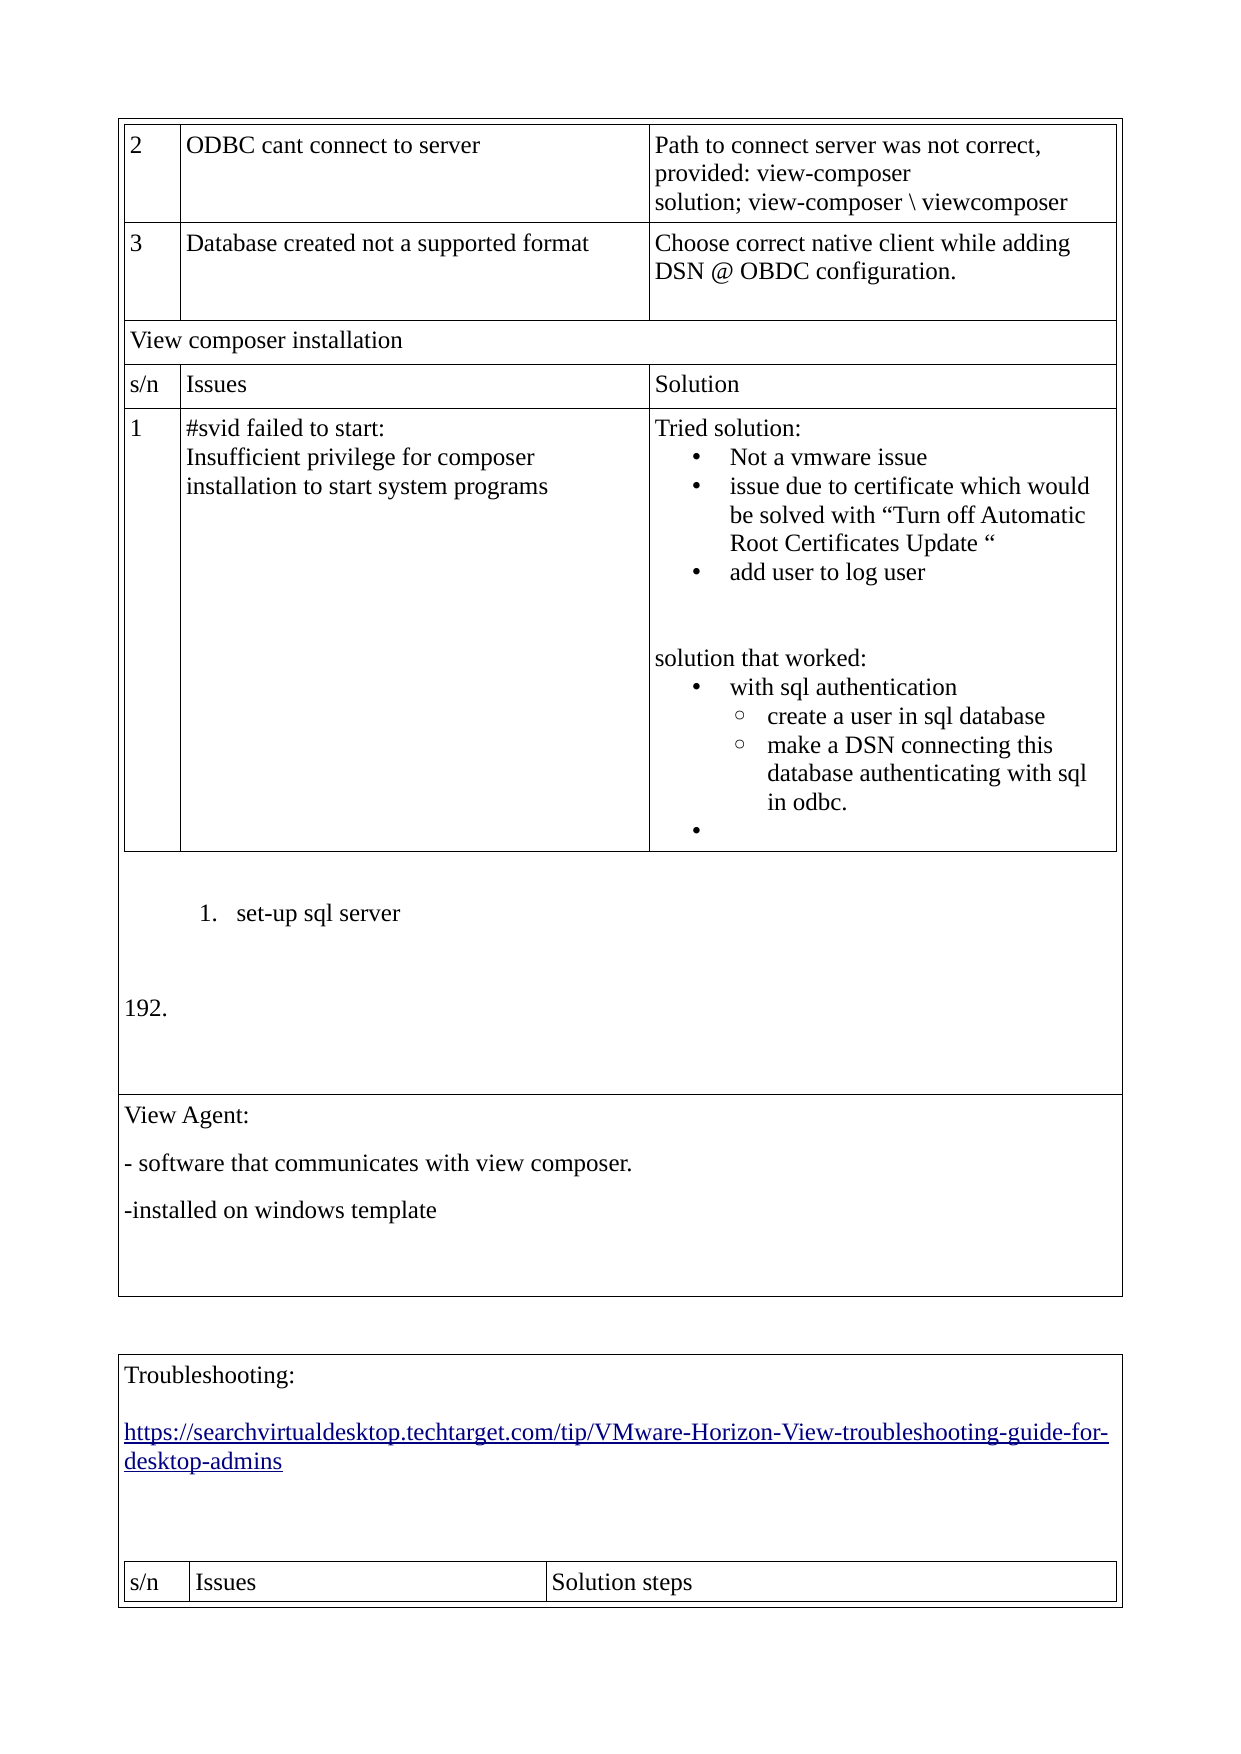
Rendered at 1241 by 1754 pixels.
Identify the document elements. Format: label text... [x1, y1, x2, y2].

table_cell 3 [125, 223, 180, 319]
table_cell Tried solution: Not a vmware issue issue due to certificate which would be solved with “Turn off Automatic Root Certificates Update “ add user to log user solution that worked: with sql authentication create a user in sql database make a DSN connecting this database authenticating with sql in odbc. [650, 409, 1116, 851]
table_header s/n [125, 1562, 189, 1601]
table_cell ODBC cant connect to server [181, 125, 649, 222]
table_cell Issues [181, 365, 649, 408]
table_cell s/n [125, 365, 180, 408]
table_cell View composer installation [125, 321, 1116, 364]
table_cell Database created not a supported format [181, 223, 649, 319]
table_cell 2 [125, 125, 180, 222]
table_cell Path to connect server was not correct, provided: view-composer solution; view-composer \ viewcomposer [650, 125, 1116, 222]
table_header Troubleshooting: https://searchvirtualdesktop.techtarget.com/tip/VMware-Horizon-View-troubleshooting-guide-for-desktop-admins [119, 1355, 1122, 1607]
table_header Solution steps [547, 1562, 1116, 1601]
table_cell 1 [125, 409, 180, 851]
table_cell Steps for vmware installation - need to setup a domain controller: view-connection installation view composer installation set-up sql server 192. [119, 119, 1122, 1094]
table_cell #svid failed to start: Insufficient privilege for composer installation to start system programs [181, 409, 649, 851]
table_cell Solution [650, 365, 1116, 408]
table_header Issues [190, 1562, 546, 1601]
table_cell View Agent: - software that communicates with view composer. -installed on windows template [119, 1095, 1122, 1296]
table_cell Choose correct native client while adding DSN @ OBDC configuration. [650, 223, 1116, 319]
